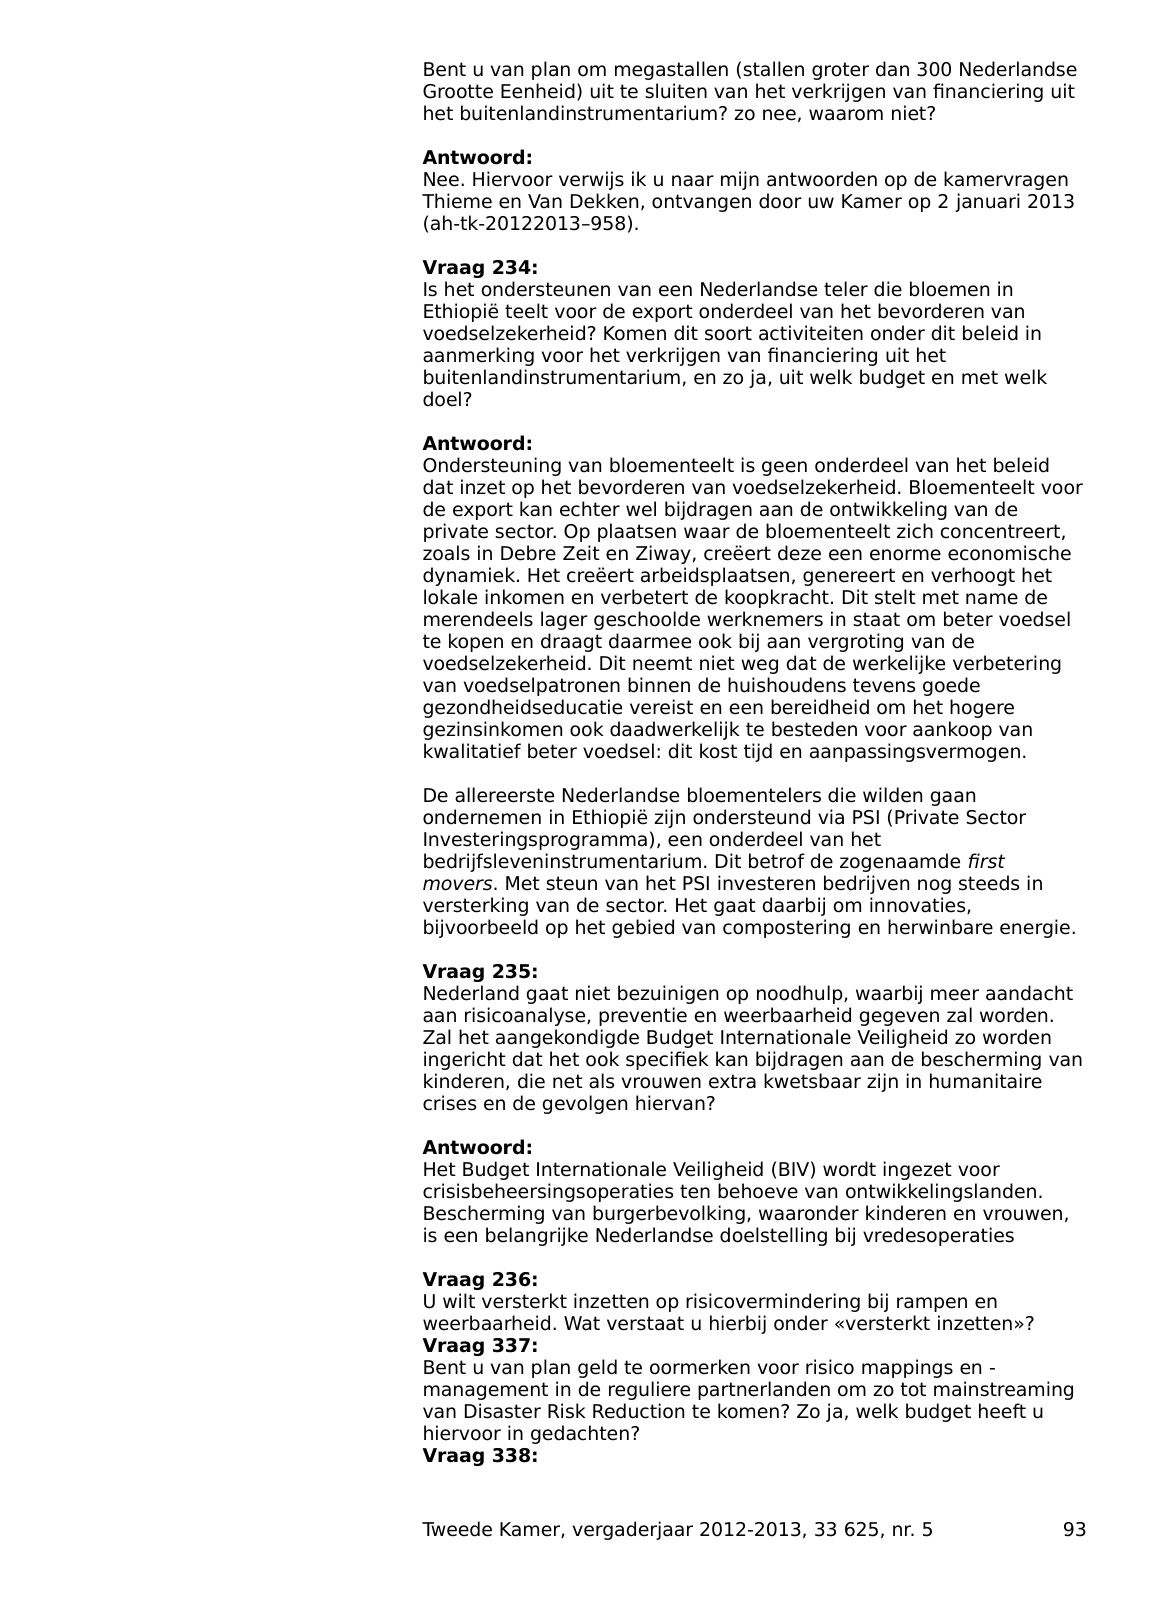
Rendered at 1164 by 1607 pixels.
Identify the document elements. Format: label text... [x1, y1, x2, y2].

text Bent u van plan geld te oormerken voor risico mappings en -management in de reguliere partnerlanden om zo tot mainstreaming van Disaster Risk Reduction te komen? Zo ja, welk budget heeft u hiervoor in gedachten? [422, 1357, 1087, 1445]
text Nee. Hiervoor verwijs ik u naar mijn antwoorden op de kamervragen Thieme en Van Dekken, ontvangen door uw Kamer op 2 januari 2013 (ah-tk-20122013–958). [422, 169, 1087, 235]
text Vraag 234: [422, 257, 1087, 279]
text Nederland gaat niet bezuinigen op noodhulp, waarbij meer aandacht aan risicoanalyse, preventie en weerbaarheid gegeven zal worden. Zal het aangekondigde Budget Internationale Veiligheid zo worden ingericht dat het ook specifiek kan bijdragen aan de bescherming van kinderen, die net als vrouwen extra kwetsbaar zijn in humanitaire crises en de gevolgen hiervan? [422, 983, 1087, 1115]
text Vraag 338: [422, 1445, 1087, 1467]
text Ondersteuning van bloementeelt is geen onderdeel van het beleid dat inzet op het bevorderen van voedselzekerheid. Bloementeelt voor de export kan echter wel bijdragen aan de ontwikkeling van de private sector. Op plaatsen waar de bloementeelt zich concentreert, zoals in Debre Zeit en Ziway, creëert deze een enorme economische dynamiek. Het creëert arbeidsplaatsen, genereert en verhoogt het lokale inkomen en verbetert de koopkracht. Dit stelt met name de merendeels lager geschoolde werknemers in staat om beter voedsel te kopen en draagt daarmee ook bij aan vergroting van de voedselzekerheid. Dit neemt niet weg dat de werkelijke verbetering van voedselpatronen binnen de huishoudens tevens goede gezondheidseducatie vereist en een bereidheid om het hogere gezinsinkomen ook daadwerkelijk te besteden voor aankoop van kwalitatief beter voedsel: dit kost tijd en aanpassingsvermogen. [422, 455, 1087, 763]
text Antwoord: [422, 1137, 1087, 1159]
text Vraag 236: [422, 1269, 1087, 1291]
text U wilt versterkt inzetten op risicovermindering bij rampen en weerbaarheid. Wat verstaat u hierbij onder «versterkt inzetten»? [422, 1291, 1087, 1335]
text Het Budget Internationale Veiligheid (BIV) wordt ingezet voor crisisbeheersingsoperaties ten behoeve van ontwikkelingslanden. Bescherming van burgerbevolking, waaronder kinderen en vrouwen, is een belangrijke Nederlandse doelstelling bij vredesoperaties [422, 1159, 1087, 1247]
text Vraag 337: [422, 1335, 1087, 1357]
text De allereerste Nederlandse bloementelers die wilden gaan ondernemen in Ethiopië zijn ondersteund via PSI (Private Sector Investeringsprogramma), een onderdeel van het bedrijfsleveninstrumentarium. Dit betrof de zogenaamde first movers. Met steun van het PSI investeren bedrijven nog steeds in versterking van de sector. Het gaat daarbij om innovaties, bijvoorbeeld op het gebied van compostering en herwinbare energie. [422, 785, 1087, 939]
text Is het ondersteunen van een Nederlandse teler die bloemen in Ethiopië teelt voor de export onderdeel van het bevorderen van voedselzekerheid? Komen dit soort activiteiten onder dit beleid in aanmerking voor het verkrijgen van financiering uit het buitenlandinstrumentarium, en zo ja, uit welk budget en met welk doel? [422, 279, 1087, 411]
text Antwoord: [422, 433, 1087, 455]
text Antwoord: [422, 147, 1087, 169]
text Bent u van plan om megastallen (stallen groter dan 300 Nederlandse Grootte Eenheid) uit te sluiten van het verkrijgen van financiering uit het buitenlandinstrumentarium? zo nee, waarom niet? [422, 59, 1087, 125]
text Vraag 235: [422, 961, 1087, 983]
